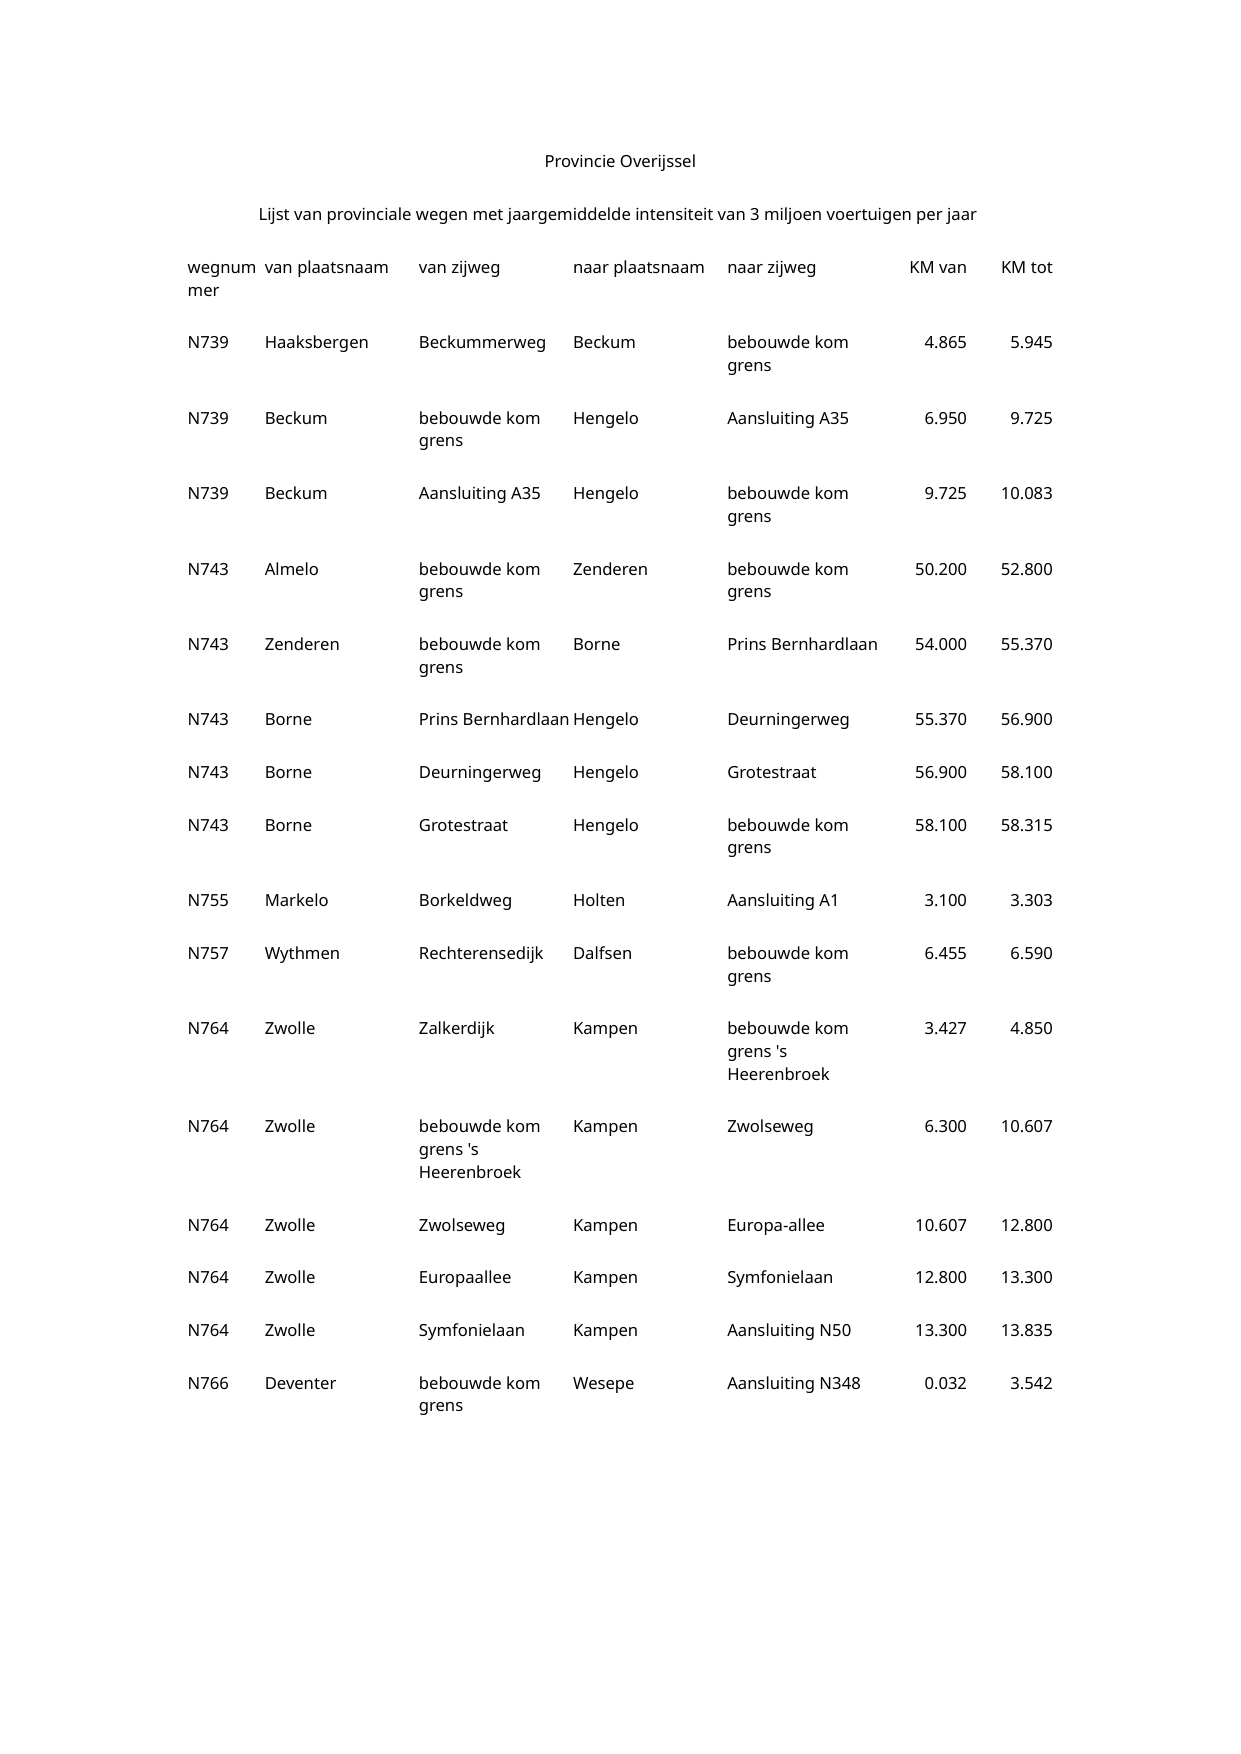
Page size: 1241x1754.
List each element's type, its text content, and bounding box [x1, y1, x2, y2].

table_cell N764 [188, 1213, 264, 1266]
table_cell Kampen [573, 1213, 727, 1266]
table_cell Hengelo [573, 482, 727, 557]
table_cell N764 [188, 1319, 264, 1371]
table_cell Hengelo [573, 406, 727, 482]
table_cell 6.950 [881, 406, 967, 482]
table_cell 52.800 [967, 557, 1053, 632]
table_cell N743 [188, 761, 264, 813]
table_cell Wythmen [265, 941, 419, 1017]
table_cell Hengelo [573, 708, 727, 761]
table_cell Grotestraat [727, 761, 881, 813]
table_cell 12.800 [881, 1266, 967, 1318]
table_cell bebouwde kom grens [419, 1371, 573, 1447]
table_cell N743 [188, 557, 264, 632]
table_cell bebouwde kom grens [727, 482, 881, 557]
table_cell Dalfsen [573, 941, 727, 1017]
table_cell Beckum [265, 482, 419, 557]
table_cell 3.427 [881, 1017, 967, 1115]
table_cell bebouwde kom grens [727, 813, 881, 889]
table_cell Beckum [265, 406, 419, 482]
table_cell Kampen [573, 1017, 727, 1115]
table_cell 54.000 [881, 633, 967, 708]
table_cell N743 [188, 633, 264, 708]
table_cell KM van [881, 255, 967, 331]
table_cell 56.900 [967, 708, 1053, 761]
table_cell 13.300 [967, 1266, 1053, 1318]
table_cell Europaallee [419, 1266, 573, 1318]
table_cell Zenderen [265, 633, 419, 708]
table_cell 55.370 [967, 633, 1053, 708]
table_cell 10.607 [881, 1213, 967, 1266]
table_cell 56.900 [881, 761, 967, 813]
table_cell Hengelo [573, 813, 727, 889]
table_cell N766 [188, 1371, 264, 1447]
table_cell 58.100 [881, 813, 967, 889]
table_cell naar plaatsnaam [573, 255, 727, 331]
table_cell bebouwde kom grens [419, 633, 573, 708]
table_cell Zwolseweg [419, 1213, 573, 1266]
table_cell Aansluiting A1 [727, 889, 881, 941]
table_cell Aansluiting N50 [727, 1319, 881, 1371]
table_cell 13.300 [881, 1319, 967, 1371]
table_cell Aansluiting A35 [727, 406, 881, 482]
table_cell Markelo [265, 889, 419, 941]
table_cell Zwolle [265, 1017, 419, 1115]
table_cell Aansluiting A35 [419, 482, 573, 557]
table_cell Prins Bernhardlaan [727, 633, 881, 708]
table_cell Beckum [573, 331, 727, 406]
table_cell bebouwde kom grens [727, 557, 881, 632]
table_cell 4.850 [967, 1017, 1053, 1115]
table_cell 9.725 [967, 406, 1053, 482]
table_cell 58.315 [967, 813, 1053, 889]
table_cell Deventer [265, 1371, 419, 1447]
table_cell Zwolle [265, 1266, 419, 1318]
table_cell Zwolseweg [727, 1115, 881, 1213]
table_cell 13.835 [967, 1319, 1053, 1371]
table_cell bebouwde kom grens 's Heerenbroek [419, 1115, 573, 1213]
table_cell Symfonielaan [419, 1319, 573, 1371]
table_cell Hengelo [573, 761, 727, 813]
table_cell 10.083 [967, 482, 1053, 557]
table_cell Europa-allee [727, 1213, 881, 1266]
table_cell 6.300 [881, 1115, 967, 1213]
table_cell 12.800 [967, 1213, 1053, 1266]
table_cell bebouwde kom grens [419, 406, 573, 482]
table_cell naar zijweg [727, 255, 881, 331]
table_cell Zwolle [265, 1319, 419, 1371]
table_cell N764 [188, 1115, 264, 1213]
table_cell 3.542 [967, 1371, 1053, 1447]
table_cell van zijweg [419, 255, 573, 331]
table_cell 5.945 [967, 331, 1053, 406]
table_cell Kampen [573, 1115, 727, 1213]
table_cell Holten [573, 889, 727, 941]
table_cell bebouwde kom grens [727, 331, 881, 406]
table_cell Haaksbergen [265, 331, 419, 406]
table_cell 9.725 [881, 482, 967, 557]
table_cell 55.370 [881, 708, 967, 761]
table_cell N743 [188, 813, 264, 889]
table_cell N739 [188, 406, 264, 482]
table_cell Wesepe [573, 1371, 727, 1447]
table_cell 0.032 [881, 1371, 967, 1447]
table_cell Borne [573, 633, 727, 708]
table_cell Borne [265, 813, 419, 889]
table_cell 10.607 [967, 1115, 1053, 1213]
table_cell Zwolle [265, 1115, 419, 1213]
table_cell 50.200 [881, 557, 967, 632]
table_cell 4.865 [881, 331, 967, 406]
table_cell Zenderen [573, 557, 727, 632]
table_cell Kampen [573, 1319, 727, 1371]
table_cell 6.455 [881, 941, 967, 1017]
table_header Provincie Overijssel [188, 150, 1053, 203]
table_cell Rechterensedijk [419, 941, 573, 1017]
table_cell 6.590 [967, 941, 1053, 1017]
table_cell Aansluiting N348 [727, 1371, 881, 1447]
table_cell bebouwde kom grens [419, 557, 573, 632]
table_cell Grotestraat [419, 813, 573, 889]
table_cell KM tot [967, 255, 1053, 331]
table_cell Borne [265, 761, 419, 813]
table_cell 3.100 [881, 889, 967, 941]
table_cell Borkeldweg [419, 889, 573, 941]
table_cell 58.100 [967, 761, 1053, 813]
table_cell Deurningerweg [419, 761, 573, 813]
table_cell Borne [265, 708, 419, 761]
table_cell N739 [188, 331, 264, 406]
table_cell Prins Bernhardlaan [419, 708, 573, 761]
table_cell bebouwde kom grens 's Heerenbroek [727, 1017, 881, 1115]
table_cell Zwolle [265, 1213, 419, 1266]
table_cell N757 [188, 941, 264, 1017]
table_cell N764 [188, 1266, 264, 1318]
table_cell N755 [188, 889, 264, 941]
table_cell N739 [188, 482, 264, 557]
table_cell N743 [188, 708, 264, 761]
table_cell bebouwde kom grens [727, 941, 881, 1017]
table_cell van plaatsnaam [265, 255, 419, 331]
table_cell N764 [188, 1017, 264, 1115]
table_cell Deurningerweg [727, 708, 881, 761]
table_cell 3.303 [967, 889, 1053, 941]
table_cell Lijst van provinciale wegen met jaargemiddelde intensiteit van 3 miljoen voertuigen per jaar [188, 203, 1053, 255]
table_cell Kampen [573, 1266, 727, 1318]
table_cell Almelo [265, 557, 419, 632]
table_cell Zalkerdijk [419, 1017, 573, 1115]
table_cell Symfonielaan [727, 1266, 881, 1318]
table_cell Beckummerweg [419, 331, 573, 406]
table_cell wegnummer [188, 255, 264, 331]
